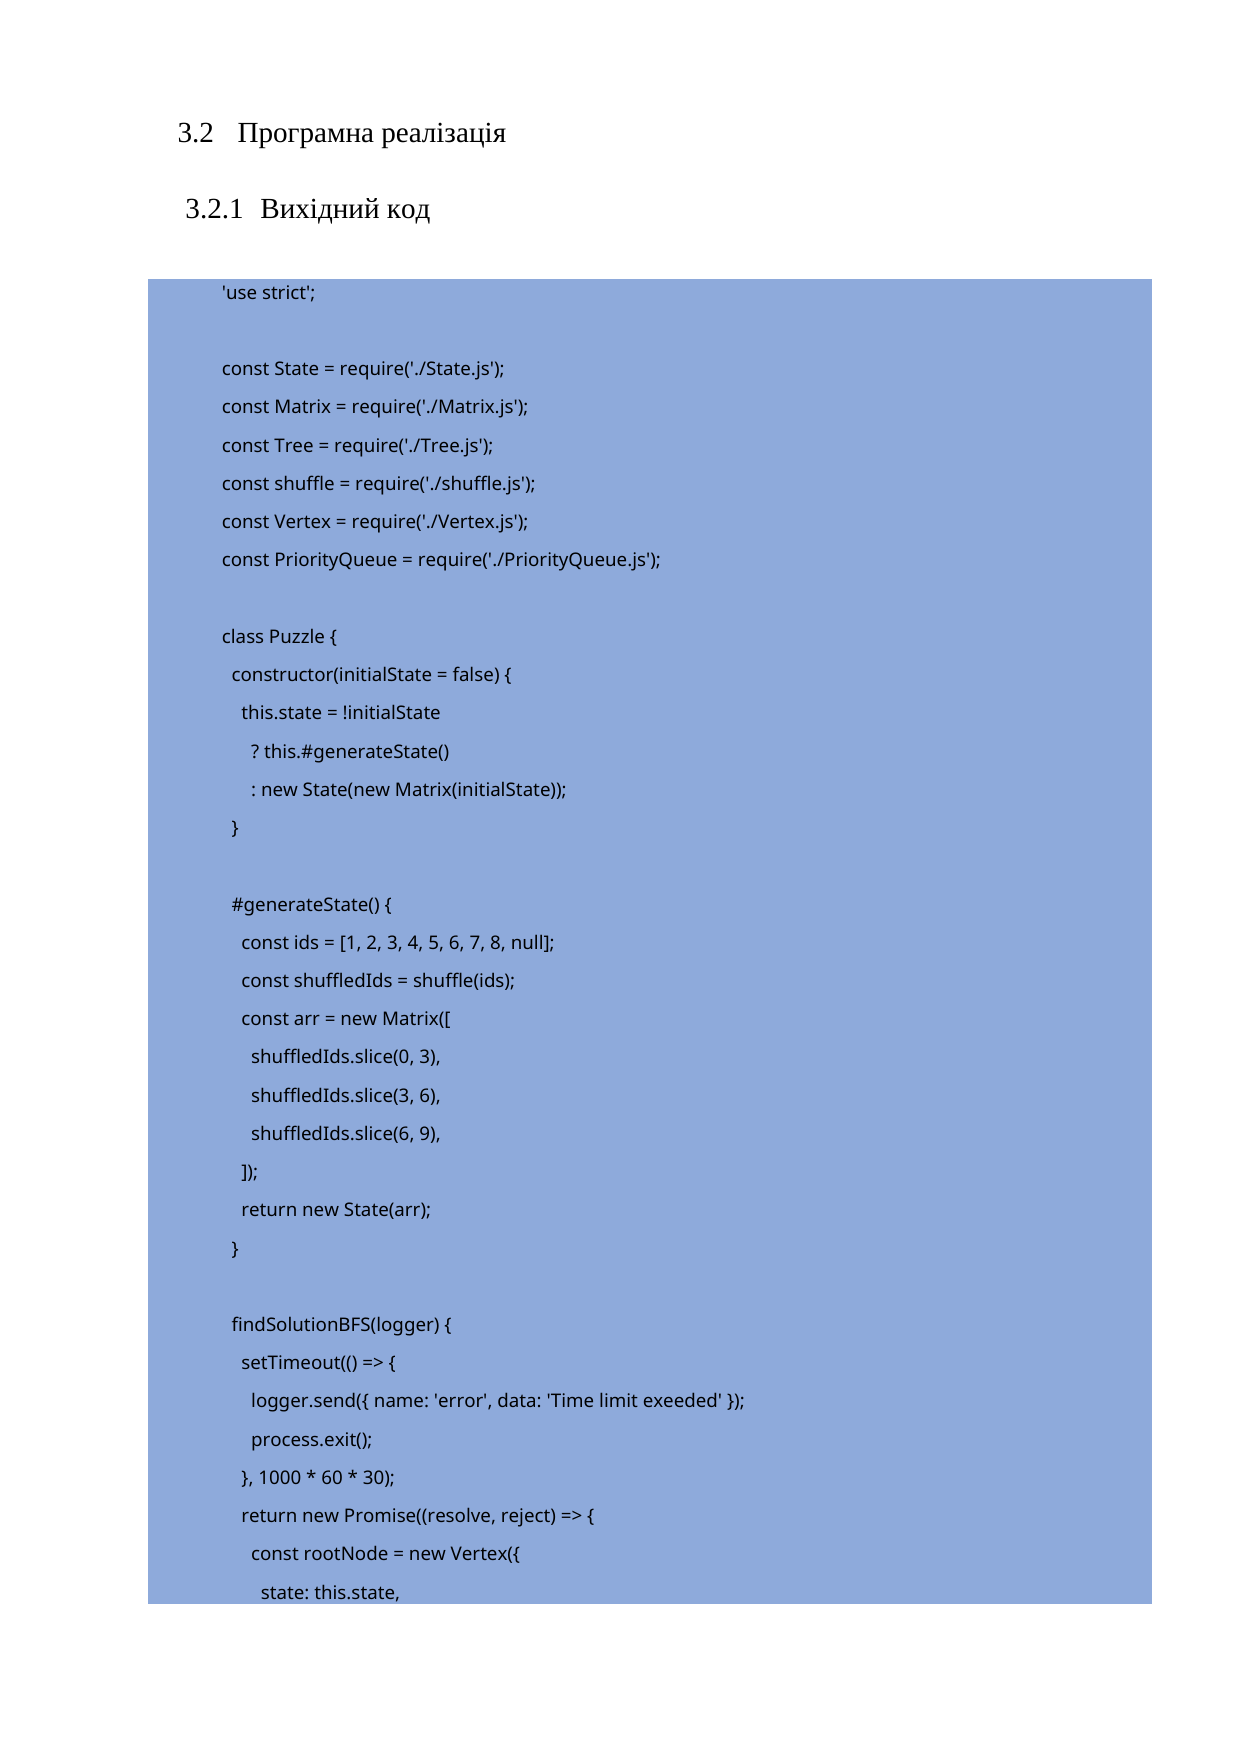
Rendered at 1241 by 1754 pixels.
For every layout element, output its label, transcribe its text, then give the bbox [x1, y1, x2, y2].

text shuffledIds.slice(0, 3), [148, 1044, 1152, 1069]
text #generateState() { [148, 891, 1152, 916]
text } [148, 814, 1152, 840]
text const State = require('./State.js'); [148, 356, 1152, 381]
text shuffledIds.slice(6, 9), [148, 1120, 1152, 1146]
text : new State(new Matrix(initialState)); [148, 776, 1152, 802]
text logger.send({ name: 'error', data: 'Time limit exeeded' }); [148, 1388, 1152, 1413]
text return new State(arr); [148, 1197, 1152, 1222]
text findSolutionBFS(logger) { [148, 1311, 1152, 1337]
text this.state = !initialState [148, 700, 1152, 725]
text const ids = [1, 2, 3, 4, 5, 6, 7, 8, null]; [148, 929, 1152, 954]
text const rootNode = new Vertex({ [148, 1541, 1152, 1566]
text class Puzzle { [148, 623, 1152, 649]
text constructor(initialState = false) { [148, 661, 1152, 687]
text const Vertex = require('./Vertex.js'); [148, 508, 1152, 534]
text state: this.state, [148, 1579, 1152, 1604]
text }, 1000 * 60 * 30); [148, 1464, 1152, 1490]
text const Matrix = require('./Matrix.js'); [148, 394, 1152, 419]
text return new Promise((resolve, reject) => { [148, 1502, 1152, 1528]
subtitle Вихідний код [185, 191, 1152, 224]
text const shuffle = require('./shuffle.js'); [148, 470, 1152, 496]
text const arr = new Matrix([ [148, 1006, 1152, 1031]
text 'use strict'; [148, 279, 1152, 305]
text const shuffledIds = shuffle(ids); [148, 967, 1152, 993]
text } [148, 1235, 1152, 1260]
text ]); [148, 1158, 1152, 1184]
subtitle Програмна реалізація [177, 116, 1152, 149]
text setTimeout(() => { [148, 1349, 1152, 1375]
text const PriorityQueue = require('./PriorityQueue.js'); [148, 547, 1152, 572]
text shuffledIds.slice(3, 6), [148, 1082, 1152, 1107]
text process.exit(); [148, 1426, 1152, 1452]
text ? this.#generateState() [148, 738, 1152, 763]
text const Tree = require('./Tree.js'); [148, 432, 1152, 458]
